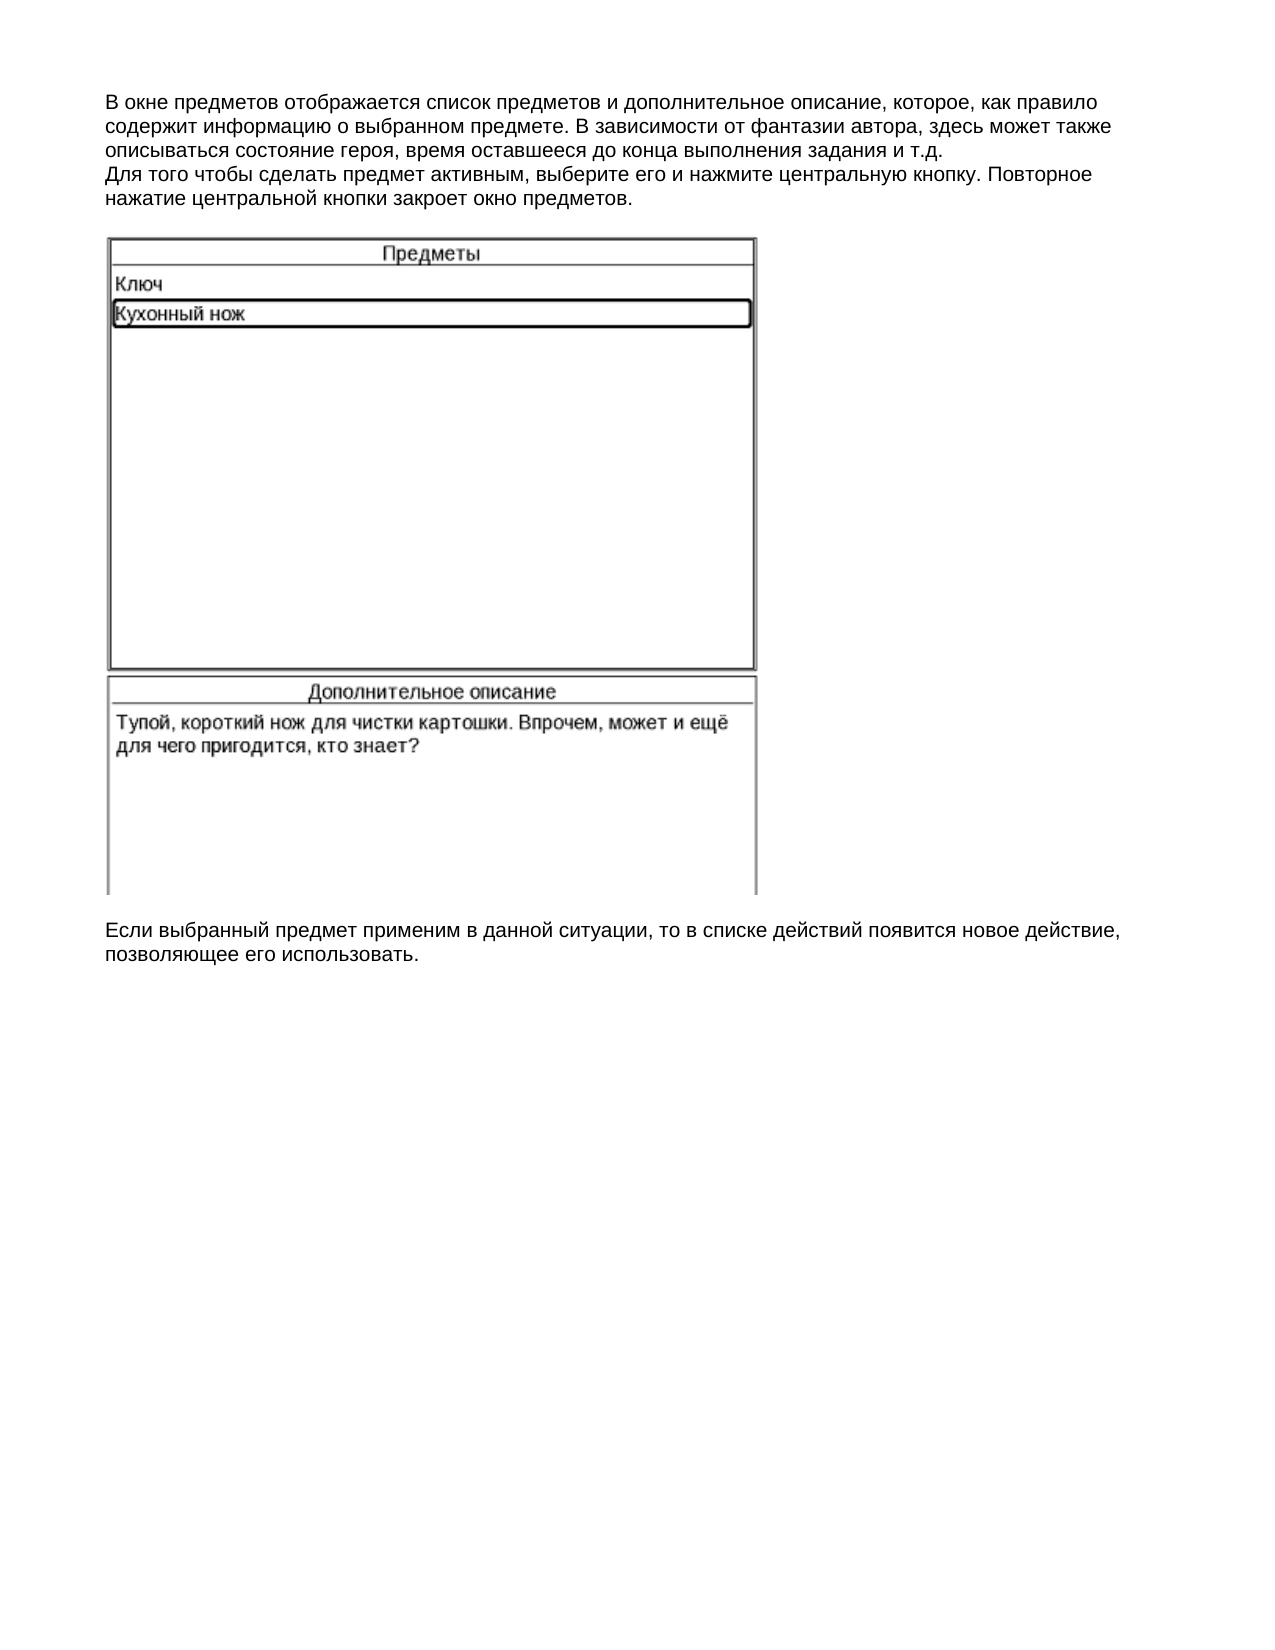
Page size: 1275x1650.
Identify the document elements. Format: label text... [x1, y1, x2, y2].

text В окне предметов отображается список предметов и дополнительное описание, которое, как правило содержит информацию о выбранном предмете. В зависимости от фантазии автора, здесь может также описываться состояние героя, время оставшееся до конца выполнения задания и т.д. [105, 89, 1156, 161]
text Если выбранный предмет применим в данной ситуации, то в списке действий появится новое действие, позволяющее его использовать. [105, 918, 1156, 966]
text Для того чтобы сделать предмет активным, выберите его и нажмите центральную кнопку. Повторное нажатие центральной кнопки закроет окно предметов. [105, 161, 1156, 209]
